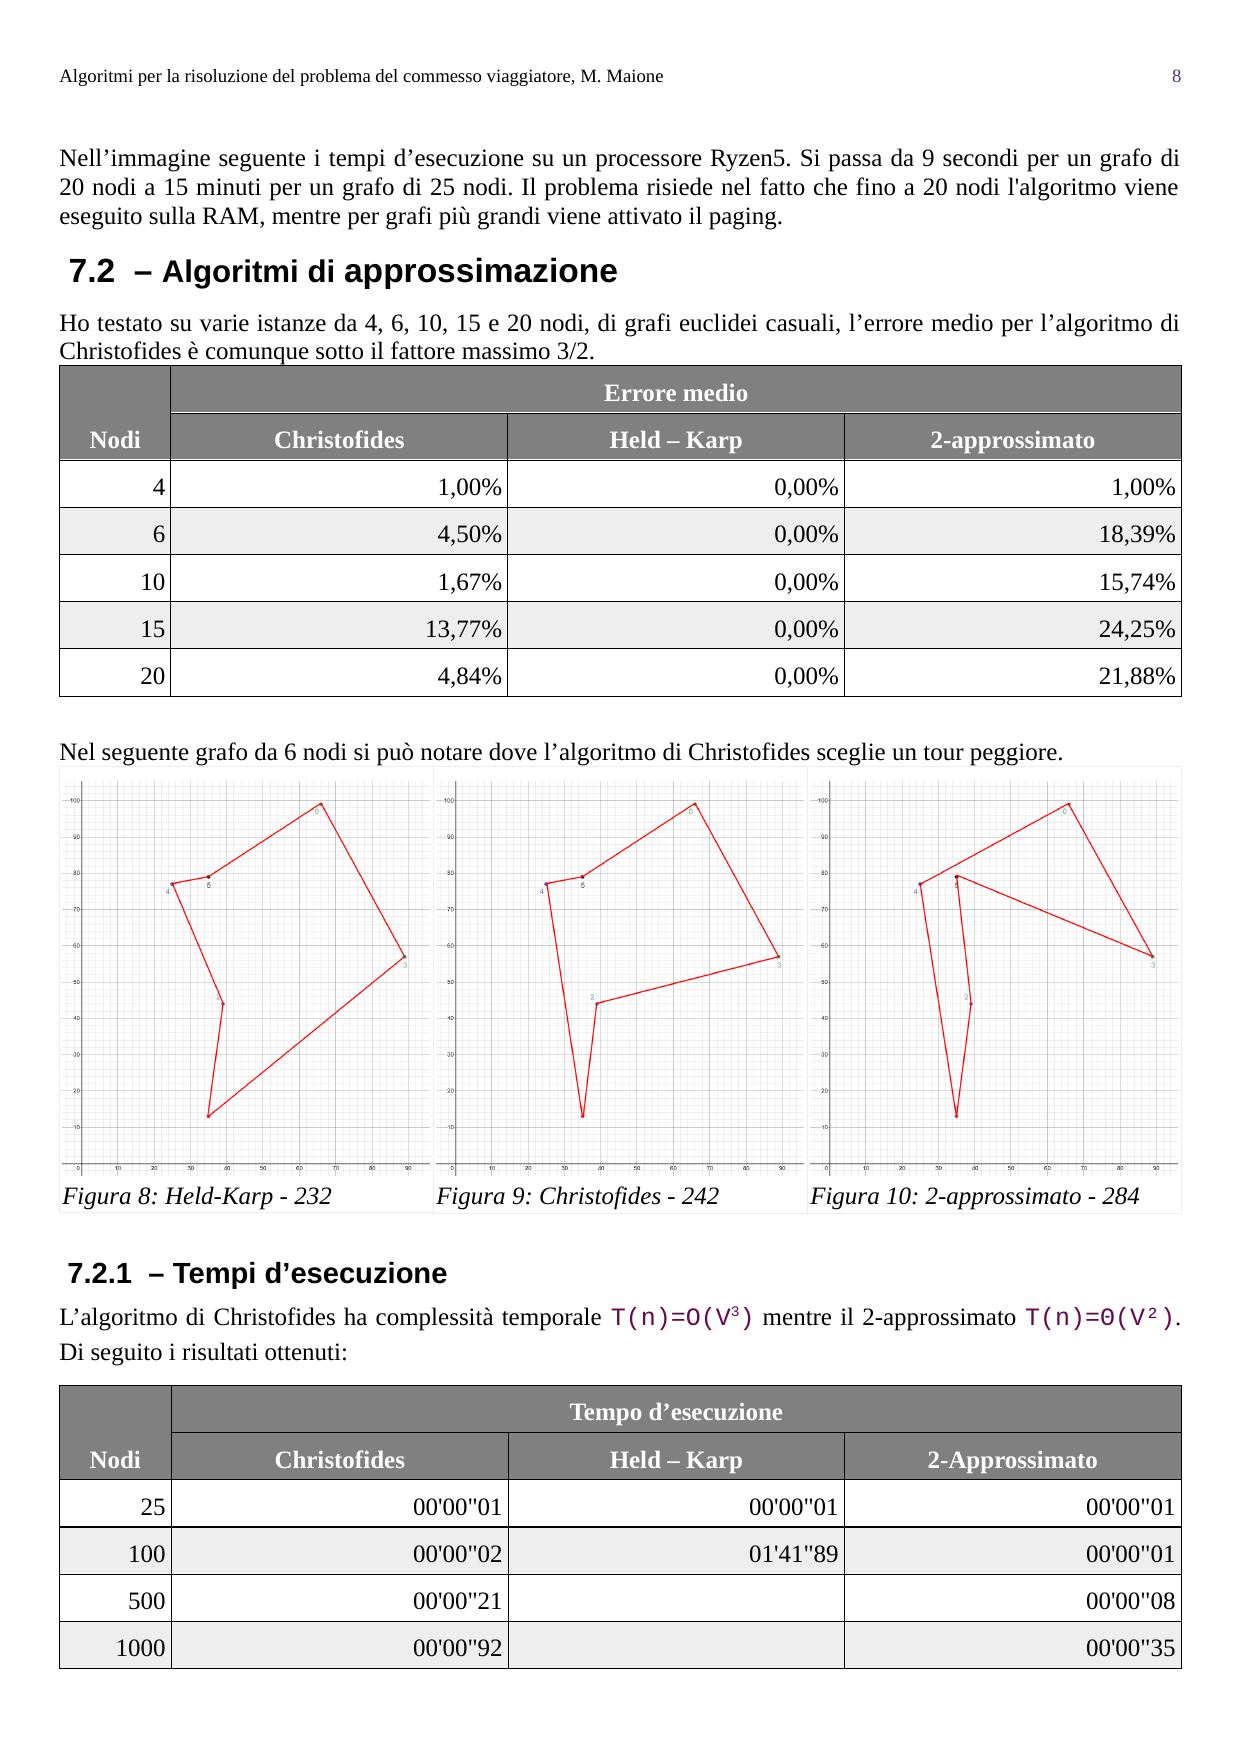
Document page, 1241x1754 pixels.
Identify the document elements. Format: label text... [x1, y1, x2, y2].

table_cell Christofides [171, 414, 507, 459]
table_cell 1000 [60, 1622, 171, 1668]
table_cell 1,00% [171, 461, 507, 507]
table_cell 6 [60, 508, 170, 554]
table_header Tempo d’esecuzione [172, 1386, 1181, 1432]
table_cell 00'00"21 [172, 1575, 508, 1621]
table_cell 20 [60, 649, 170, 696]
table_cell Held – Karp [508, 414, 844, 459]
table_cell 0,00% [508, 555, 844, 601]
table_header [60, 767, 433, 1212]
text L’algoritmo di Christofides ha complessità temporale T(n)=O(V3) mentre il 2-approssimato T(n)=Θ(V²). Di seguito i risultati ottenuti: [59, 1302, 1181, 1366]
subtitle Algoritmi di approssimazione [59, 251, 1181, 289]
table_cell 4,84% [171, 649, 507, 696]
text Nel seguente grafo da 6 nodi si può notare dove l’algoritmo di Christofides sceglie un tour peggiore. [59, 737, 1181, 766]
table_cell 10 [60, 555, 170, 601]
subtitle Tempi d’esecuzione [59, 1256, 1181, 1289]
table_cell 0,00% [508, 508, 844, 554]
table_cell [509, 1575, 844, 1621]
picture [436, 781, 804, 1176]
table_cell 1,67% [171, 555, 507, 601]
table_header [807, 1214, 1181, 1241]
table_cell 1,00% [845, 461, 1181, 507]
table_cell 0,00% [508, 602, 844, 648]
text Nell’immagine seguente i tempi d’esecuzione su un processore Ryzen5. Si passa da 9 secondi per un grafo di 20 nodi a 15 minuti per un grafo di 25 nodi. Il problema risiede nel fatto che fino a 20 nodi l'algoritmo viene eseguito sulla RAM, mentre per grafi più grandi viene attivato il paging. [59, 143, 1181, 230]
table_cell Held – Karp [509, 1433, 844, 1479]
table_cell 01'41"89 [509, 1528, 844, 1573]
table_cell 15,74% [845, 555, 1181, 601]
table_cell 15 [60, 602, 170, 648]
table_cell 25 [60, 1480, 171, 1526]
picture [62, 781, 430, 1176]
table_cell 4,50% [171, 508, 507, 554]
table_header [434, 767, 807, 1213]
table_header Nodi [60, 1386, 171, 1479]
table_cell 0,00% [508, 461, 844, 507]
table_cell 4 [60, 461, 170, 507]
table_cell 13,77% [171, 602, 507, 648]
table_cell 00'00"01 [845, 1480, 1181, 1526]
table_cell [509, 1622, 844, 1668]
table_cell 18,39% [845, 508, 1181, 554]
table_cell 500 [60, 1575, 171, 1621]
table_cell 2-Approssimato [845, 1433, 1181, 1479]
table_cell Christofides [172, 1433, 508, 1479]
table_header [59, 1213, 433, 1241]
table_cell 00'00"01 [845, 1528, 1181, 1573]
table_header [808, 767, 1181, 1213]
table_cell 00'00"01 [509, 1480, 844, 1526]
table_cell 2-approssimato [845, 414, 1181, 459]
table_cell 100 [60, 1528, 171, 1573]
table_cell 24,25% [845, 602, 1181, 648]
table_cell 00'00"08 [845, 1575, 1181, 1621]
table_cell 00'00"35 [845, 1622, 1181, 1668]
table_header Nodi [60, 366, 170, 459]
picture [810, 781, 1179, 1176]
text Ho testato su varie istanze da 4, 6, 10, 15 e 20 nodi, di grafi euclidei casuali, l’errore medio per l’algoritmo di Christofides è comunque sotto il fattore massimo 3/2. [59, 308, 1181, 365]
table_cell 0,00% [508, 649, 844, 696]
table_cell 00'00"01 [172, 1480, 508, 1526]
table_header [433, 1214, 807, 1241]
table_cell 00'00"92 [172, 1622, 508, 1668]
table_header Errore medio [171, 366, 1181, 412]
table_cell 00'00"02 [172, 1528, 508, 1573]
table_cell 21,88% [845, 649, 1181, 696]
